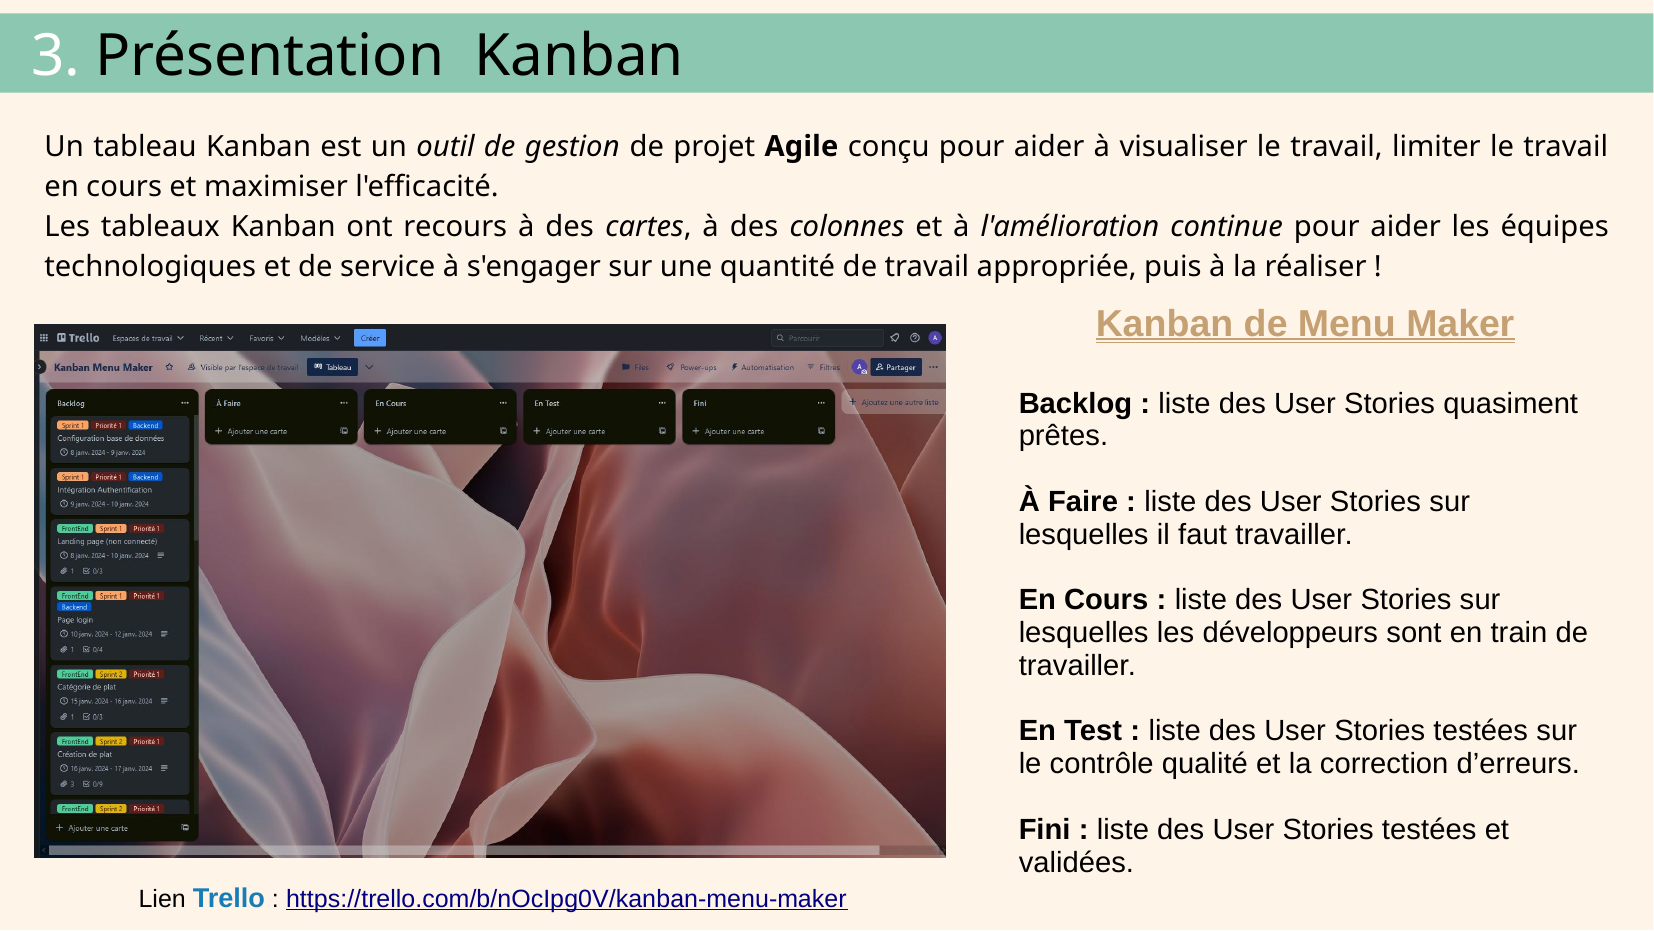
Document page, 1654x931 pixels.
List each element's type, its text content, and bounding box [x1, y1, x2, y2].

title 3. Présentation Kanban [0, 17, 1654, 89]
text_box Lien Trello : https://trello.com/b/nOcIpg0V/kanban-menu-maker [123, 868, 875, 928]
text_box Un tableau Kanban est un outil de gestion de projet Agile conçu pour aider à visualiser le travail, limiter le travail en cours et maximiser l'efficacité. Les tableaux Kanban ont recours à des cartes, à des colonnes et à l'amélioration continue pour aider les équipes technologiques et de service à s'engager sur une quantité de travail appropriée, puis à la réaliser ! [29, 118, 1625, 296]
picture [34, 324, 946, 858]
text_box Kanban de Menu Maker Backlog : liste des User Stories quasiment prêtes. À Faire : liste des User Stories sur lesquelles il faut travailler. En Cours : liste des User Stories sur lesquelles les développeurs sont en train de travailler. En Test : liste des User Stories testées sur le contrôle qualité et la correction d’erreurs. Fini : liste des User Stories testées et validées. [1003, 296, 1607, 886]
